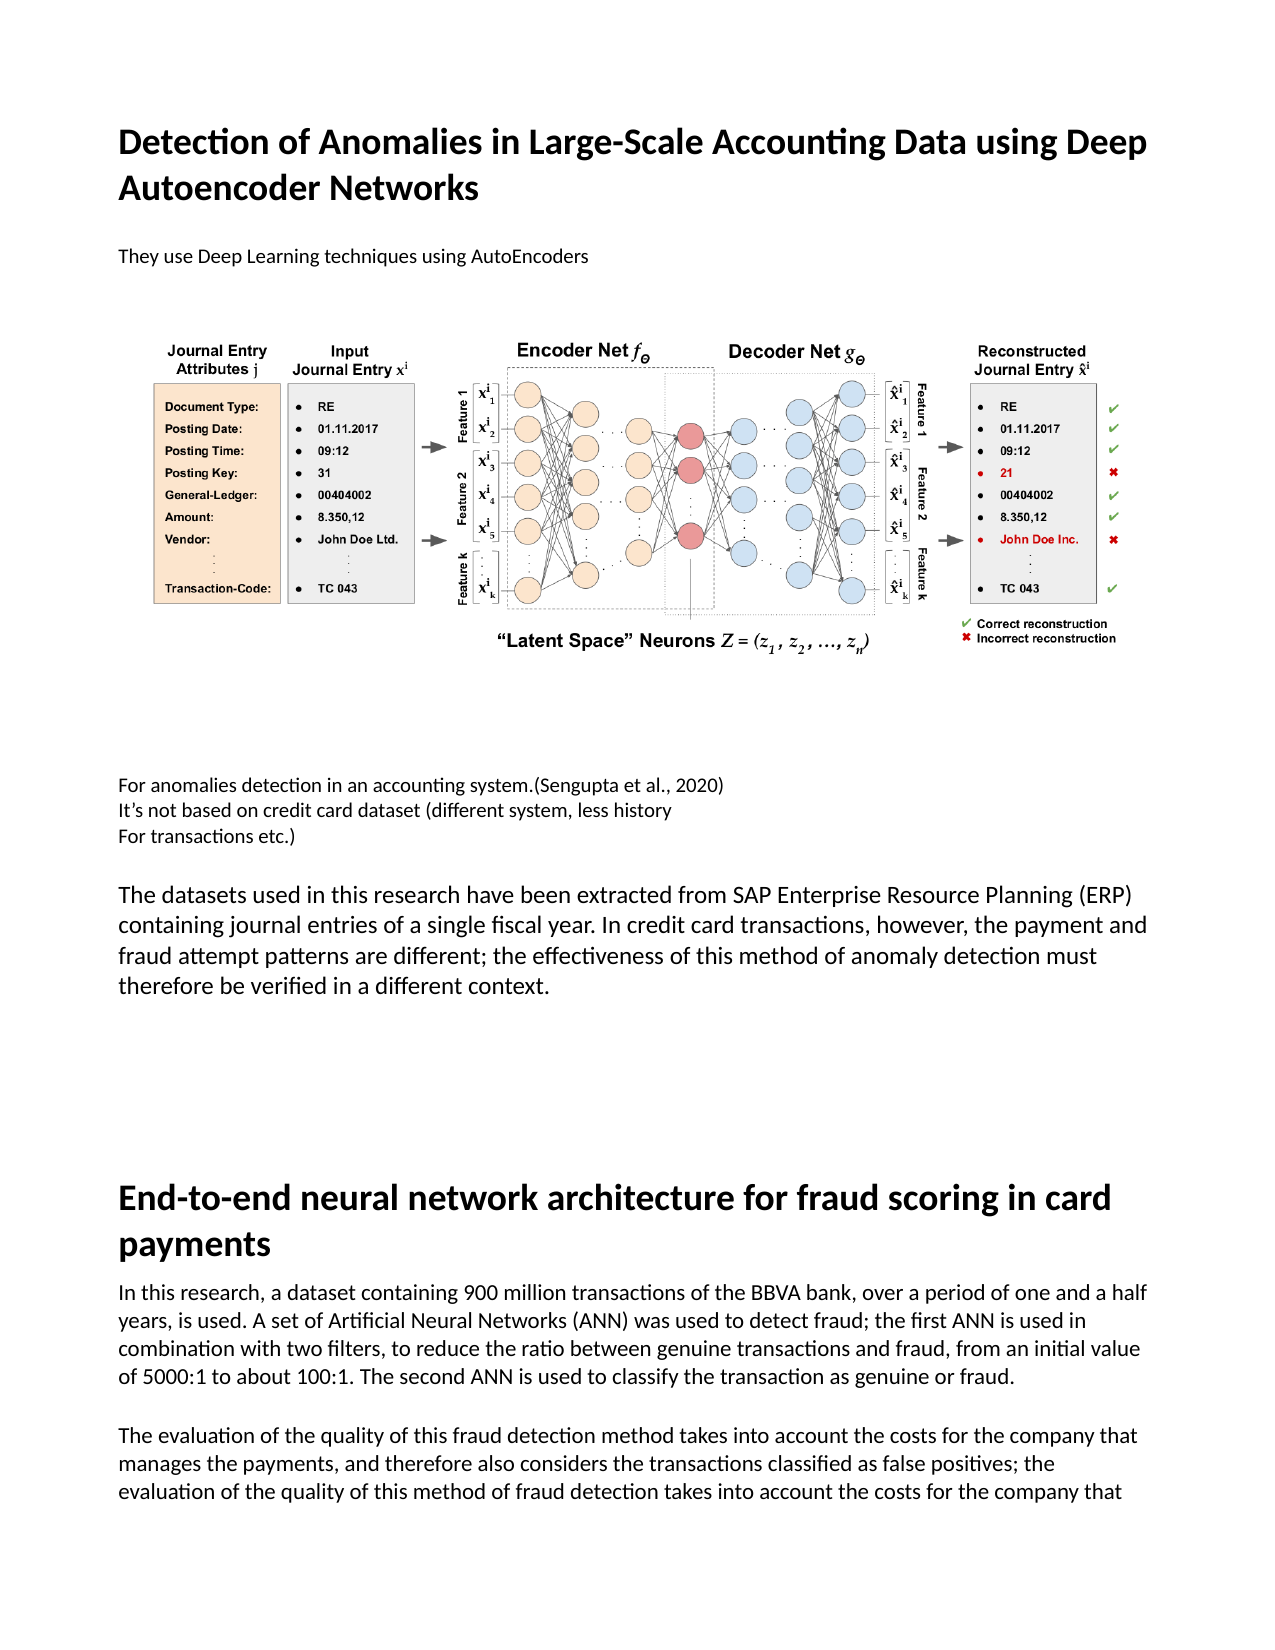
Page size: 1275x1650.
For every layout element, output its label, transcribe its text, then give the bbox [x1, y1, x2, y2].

text For anomalies detection in an accounting system.(Sengupta et al., 2020) [118, 772, 1157, 797]
text The datasets used in this research have been extracted from SAP Enterprise Resource Planning (ERP) containing journal entries of a single fiscal year. In credit card transactions, however, the payment and fraud attempt patterns are different; the effectiveness of this method of anomaly detection must therefore be verified in a different context. [118, 879, 1157, 1001]
picture [118, 324, 1157, 663]
subtitle End-to-end neural network architecture for fraud scoring in card payments [118, 1174, 1157, 1266]
text For transactions etc.) [118, 823, 1157, 848]
subtitle They use Deep Learning techniques using AutoEncoders [118, 243, 1157, 268]
text In this research, a dataset containing 900 million transactions of the BBVA bank, over a period of one and a half years, is used. A set of Artificial Neural Networks (ANN) was used to detect fraud; the first ANN is used in combination with two filters, to reduce the ratio between genuine transactions and fraud, from an initial value of 5000:1 to about 100:1. The second ANN is used to classify the transaction as genuine or fraud. [118, 1278, 1157, 1391]
subtitle Detection of Anomalies in Large-Scale Accounting Data using Deep Autoencoder Networks [118, 118, 1157, 210]
text The evaluation of the quality of this fraud detection method takes into account the costs for the company that manages the payments, and therefore also considers the transactions classified as false positives; the evaluation of the quality of this method of fraud detection takes into account the costs for the company that [118, 1421, 1157, 1505]
text It’s not based on credit card dataset (different system, less history [118, 797, 1157, 823]
